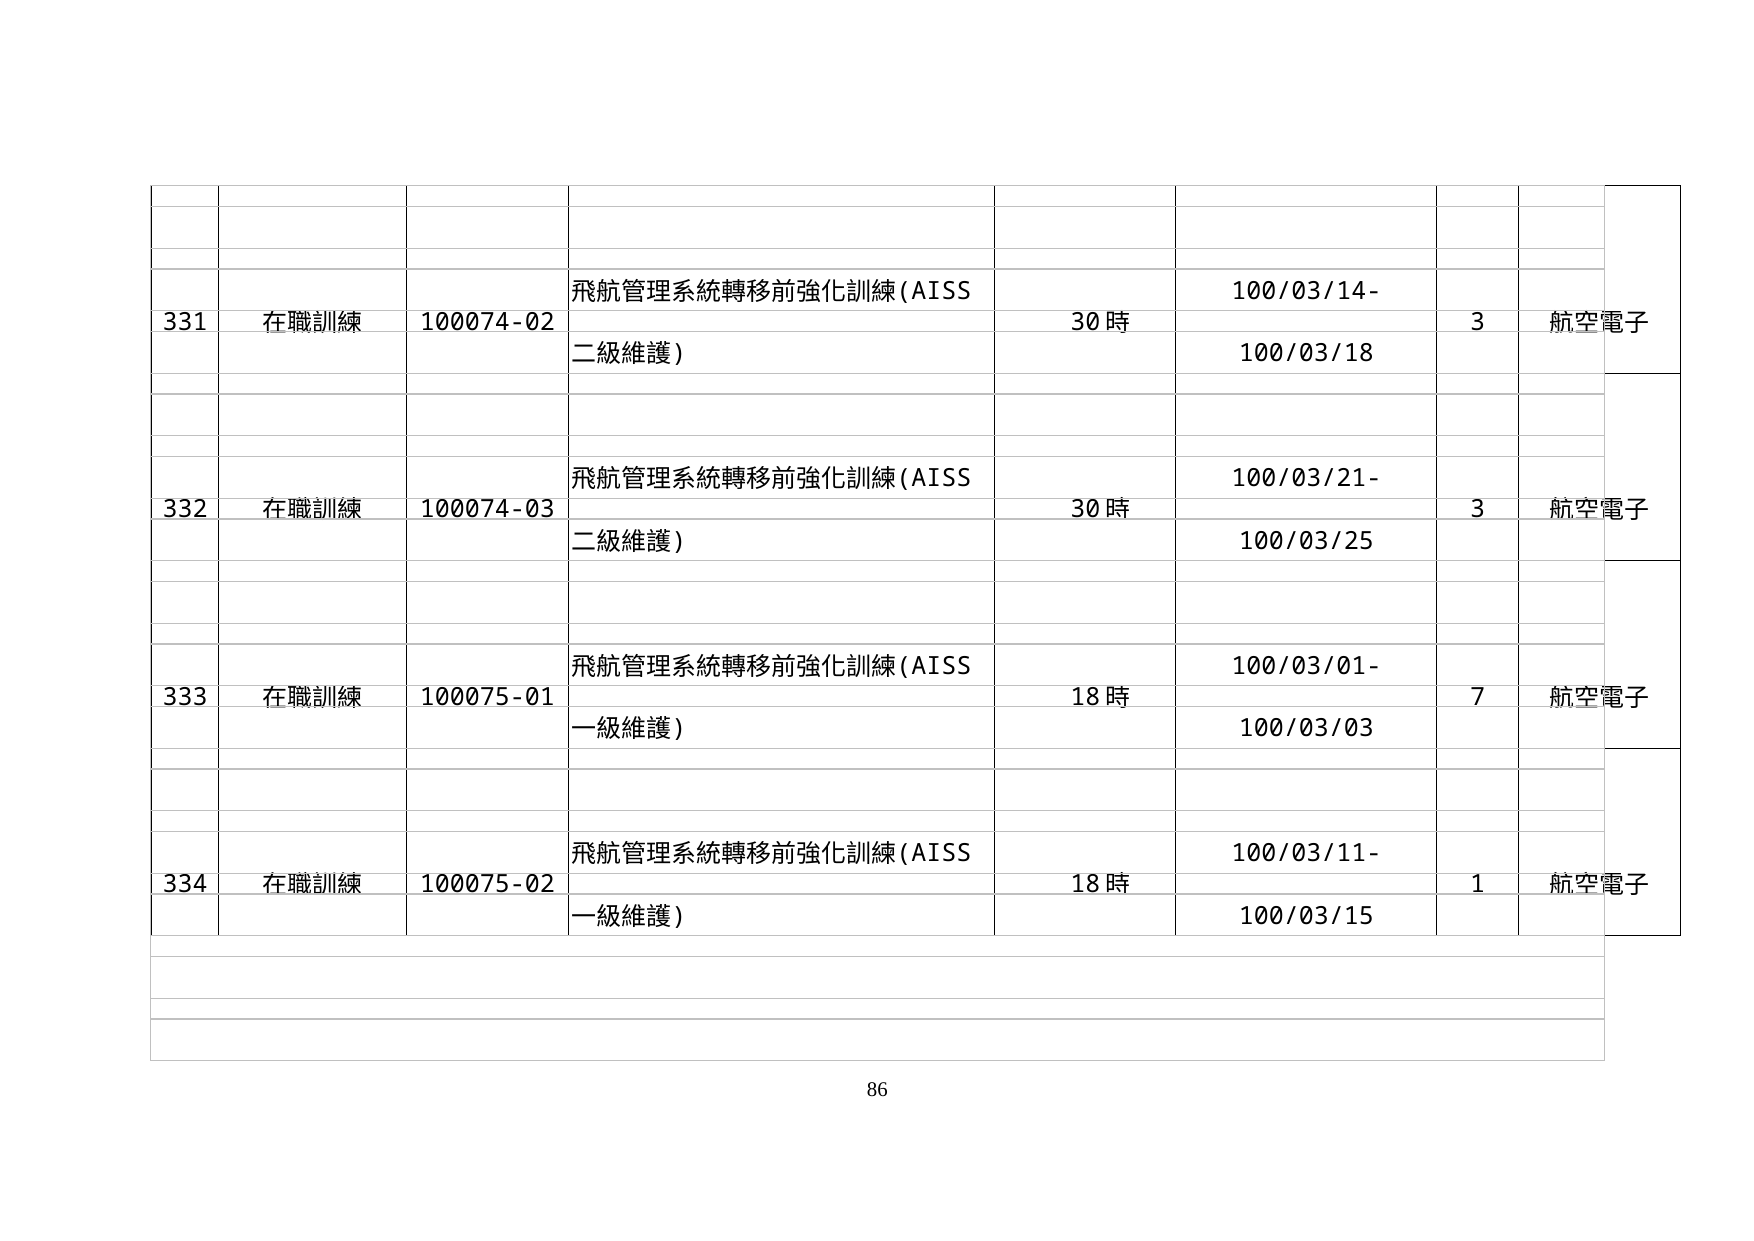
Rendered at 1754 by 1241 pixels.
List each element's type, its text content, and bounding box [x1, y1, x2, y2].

table_cell [569, 874, 994, 893]
table_cell [152, 582, 218, 623]
table_cell 航空電子 [1519, 895, 1604, 935]
table_cell 航空電子 [1519, 395, 1604, 435]
table_cell 二級維護) [569, 332, 994, 373]
table_cell [1176, 686, 1436, 706]
table_cell 在職訓練 [324, 499, 333, 518]
table_cell 100/03/11- [1176, 832, 1436, 873]
table_cell 100/03/15 [1176, 895, 1436, 935]
table_cell 飛航管理系統轉移前強化訓練(AISS [569, 270, 994, 310]
table_cell [407, 332, 568, 373]
table_cell 100074-03 [407, 499, 568, 518]
table_cell 航空電子 [1519, 311, 1554, 331]
table_cell 334 [152, 874, 218, 893]
table_cell [1176, 311, 1436, 331]
table_cell 航空電子 [1519, 374, 1604, 393]
table_cell 在職訓練 [355, 499, 406, 518]
table_cell 航空電子 [1556, 311, 1604, 331]
table_cell [1437, 270, 1518, 310]
table_cell 航空電子 [1519, 332, 1604, 373]
table_cell [1437, 436, 1518, 456]
table_cell 航空電子 [1605, 749, 1680, 935]
table_cell 30時 [995, 207, 1175, 248]
table_cell [1437, 582, 1518, 623]
table_cell [1437, 624, 1518, 643]
table_cell 航空電子 [1519, 770, 1604, 810]
table_cell 30時 [995, 374, 1175, 393]
table_cell 航空電子 [1519, 436, 1604, 456]
table_cell 在職訓練 [219, 374, 406, 393]
table_cell [569, 770, 994, 810]
table_cell 在職訓練 [269, 686, 293, 706]
table_cell [152, 561, 218, 581]
table_cell 在職訓練 [324, 874, 333, 893]
table_cell [407, 811, 568, 831]
table_cell 在職訓練 [306, 686, 324, 706]
table_cell [152, 811, 218, 831]
table_cell 航空電子 [1519, 457, 1604, 498]
table_cell 在職訓練 [269, 874, 293, 893]
table_cell 航空電子 [1519, 520, 1604, 560]
table_cell [1437, 457, 1518, 498]
table_cell [152, 749, 218, 768]
table_cell 在職訓練 [219, 749, 406, 768]
table_cell [152, 770, 218, 810]
table_cell 18時 [995, 895, 1175, 935]
table_cell 100/03/03 [1176, 707, 1436, 748]
table_cell 航空電子 [1519, 832, 1604, 873]
table_cell [1176, 249, 1436, 268]
table_cell 18時 [995, 686, 1124, 706]
table_cell 二級維護) [569, 520, 994, 560]
table_cell [407, 895, 568, 935]
table_cell [1437, 374, 1518, 393]
table_cell 30時 [995, 186, 1175, 206]
table_cell [569, 374, 994, 393]
table_cell 航空電子 [1519, 249, 1604, 268]
table_cell 在職訓練 [219, 395, 406, 435]
table_cell [152, 186, 218, 206]
table_cell 100/03/18 [1176, 332, 1436, 373]
table_cell [1437, 520, 1518, 560]
table_cell 100/03/01- [1176, 645, 1436, 685]
table_cell 飛航管理系統轉移前強化訓練(AISS [569, 832, 994, 873]
table_cell 18時 [1123, 686, 1175, 706]
table_cell 在職訓練 [219, 645, 406, 685]
table_cell 航空電子 [1519, 874, 1554, 893]
table_cell 飛航管理系統轉移前強化訓練(AISS [569, 645, 994, 685]
table_cell [569, 311, 994, 331]
table_cell 在職訓練 [219, 561, 406, 581]
table_cell [569, 582, 994, 623]
table_cell 在職訓練 [306, 499, 324, 518]
table_cell 18時 [995, 874, 1124, 893]
table_cell 在職訓練 [219, 770, 406, 810]
table_cell 航空電子 [1519, 270, 1604, 310]
table_cell 18時 [995, 811, 1175, 831]
table_cell 7 [1437, 686, 1518, 706]
table_cell [1176, 749, 1436, 768]
table_cell [152, 645, 218, 685]
table_cell 在職訓練 [219, 270, 406, 310]
table_cell 航空電子 [1519, 186, 1604, 206]
table_cell 100074-02 [407, 311, 568, 331]
table_cell 一級維護) [569, 707, 994, 748]
table_cell 在職訓練 [219, 520, 406, 560]
table_cell 30時 [995, 270, 1175, 310]
table_cell [407, 749, 568, 768]
table_cell 30時 [995, 311, 1124, 331]
table_cell [407, 582, 568, 623]
table_cell 航空電子 [1556, 686, 1604, 706]
table_cell 18時 [995, 770, 1175, 810]
table_cell 航空電子 [1556, 499, 1604, 518]
table_cell 在職訓練 [219, 624, 406, 643]
table_cell 飛航管理系統轉移前強化訓練(AISS [569, 457, 994, 498]
table_cell 航空電子 [1605, 374, 1680, 560]
table_cell 331 [152, 311, 218, 331]
table_cell [407, 374, 568, 393]
table_cell 18時 [995, 624, 1175, 643]
table_cell [569, 249, 994, 268]
table_cell 在職訓練 [335, 686, 353, 706]
table_cell [1437, 332, 1518, 373]
table_cell [569, 186, 994, 206]
table_cell 3 [1437, 311, 1518, 331]
table_cell 在職訓練 [219, 874, 271, 893]
table_cell 航空電子 [1519, 749, 1604, 768]
table_cell 在職訓練 [306, 311, 324, 331]
table_cell 在職訓練 [219, 207, 406, 248]
table_cell [152, 436, 218, 456]
table_cell [1176, 582, 1436, 623]
table_cell [407, 395, 568, 435]
table_cell 100075-01 [407, 686, 568, 706]
table_cell 在職訓練 [219, 832, 406, 873]
table_cell [1437, 811, 1518, 831]
table_cell 航空電子 [1556, 874, 1604, 893]
table_cell 航空電子 [1519, 645, 1604, 685]
table_cell 航空電子 [1519, 561, 1604, 581]
table_cell 在職訓練 [335, 311, 353, 331]
table_cell [569, 811, 994, 831]
table_cell 18時 [995, 832, 1175, 873]
table_cell 18時 [995, 707, 1175, 748]
table_cell [407, 645, 568, 685]
table_cell [407, 832, 568, 873]
table_cell [407, 207, 568, 248]
table_cell 18時 [1123, 874, 1175, 893]
table_cell [407, 270, 568, 310]
table_cell 在職訓練 [306, 874, 324, 893]
table_cell 在職訓練 [324, 311, 333, 331]
table_cell 30時 [995, 249, 1175, 268]
table_cell 在職訓練 [219, 499, 271, 518]
table_cell [1176, 436, 1436, 456]
table_cell [569, 207, 994, 248]
table_cell [152, 332, 218, 373]
table_cell 一級維護) [569, 895, 994, 935]
table_cell 3 [1437, 499, 1518, 518]
table_cell 100/03/25 [1176, 520, 1436, 560]
table_cell [152, 249, 218, 268]
table_cell [407, 520, 568, 560]
table_cell 18時 [995, 749, 1175, 768]
table_cell [1437, 707, 1518, 748]
table_cell 18時 [995, 561, 1175, 581]
table_cell [152, 624, 218, 643]
table_cell 30時 [995, 395, 1175, 435]
table_cell [1437, 395, 1518, 435]
table_cell [152, 457, 218, 498]
table_cell 航空電子 [1519, 624, 1604, 643]
table_cell [407, 249, 568, 268]
table_cell 30時 [995, 520, 1175, 560]
table_cell 航空電子 [1519, 207, 1604, 248]
table_cell 航空電子 [1519, 811, 1604, 831]
table_cell 航空電子 [1519, 499, 1554, 518]
table_cell [569, 436, 994, 456]
table_cell 航空電子 [1605, 561, 1680, 748]
table_cell 1 [1437, 874, 1518, 893]
table_cell [407, 561, 568, 581]
table_cell 在職訓練 [219, 811, 406, 831]
table_cell [569, 561, 994, 581]
table_cell [1437, 186, 1518, 206]
table_cell 在職訓練 [355, 874, 406, 893]
table_cell 在職訓練 [219, 311, 271, 331]
table_cell 在職訓練 [219, 436, 406, 456]
table_cell [152, 395, 218, 435]
table_cell [1437, 832, 1518, 873]
table_cell [407, 457, 568, 498]
table_cell [407, 186, 568, 206]
table_cell [1437, 749, 1518, 768]
table_cell 30時 [995, 436, 1175, 456]
table_cell 在職訓練 [335, 499, 353, 518]
table_cell [1176, 874, 1436, 893]
table_cell 在職訓練 [219, 707, 406, 748]
table_cell 在職訓練 [219, 332, 406, 373]
table_cell [569, 395, 994, 435]
table_cell 航空電子 [1519, 582, 1604, 623]
table_cell 航空電子 [1605, 186, 1680, 373]
table_cell 在職訓練 [355, 311, 406, 331]
table_cell 100/03/21- [1176, 457, 1436, 498]
table_cell 333 [152, 686, 218, 706]
table_cell 30時 [995, 499, 1124, 518]
table_cell [152, 374, 218, 393]
table_cell 在職訓練 [219, 686, 271, 706]
table_cell [152, 707, 218, 748]
table_cell 30時 [1123, 499, 1175, 518]
table_cell [407, 624, 568, 643]
table_cell [152, 270, 218, 310]
table_cell 在職訓練 [219, 895, 406, 935]
table_cell [1176, 811, 1436, 831]
table_cell 100075-02 [407, 874, 568, 893]
table_cell 30時 [995, 332, 1175, 373]
table_cell [1437, 561, 1518, 581]
table_cell [1176, 770, 1436, 810]
table_cell [152, 832, 218, 873]
table_cell 在職訓練 [324, 686, 333, 706]
table_cell 在職訓練 [269, 311, 293, 331]
table_cell [152, 895, 218, 935]
table_cell [407, 770, 568, 810]
table_cell 18時 [995, 645, 1175, 685]
table_cell [1176, 499, 1436, 518]
table_cell 在職訓練 [219, 457, 406, 498]
table_cell 18時 [995, 582, 1175, 623]
table_cell [1176, 624, 1436, 643]
table_cell 100/03/14- [1176, 270, 1436, 310]
table_cell [1437, 645, 1518, 685]
table_cell [1437, 249, 1518, 268]
table_cell [407, 436, 568, 456]
table_cell 在職訓練 [355, 686, 406, 706]
table_cell 航空電子 [1519, 707, 1604, 748]
table_cell [1176, 186, 1436, 206]
table_cell 在職訓練 [269, 499, 293, 518]
table_cell [1176, 561, 1436, 581]
table_cell 30時 [1090, 505, 1096, 515]
table_cell [1176, 207, 1436, 248]
table_cell [1176, 374, 1436, 393]
table_cell [1437, 770, 1518, 810]
table_cell 在職訓練 [335, 874, 353, 893]
table_cell 30時 [1123, 311, 1175, 331]
table_cell [152, 207, 218, 248]
table_cell [1437, 207, 1518, 248]
table_cell [569, 749, 994, 768]
table_cell 30時 [995, 457, 1175, 498]
table_cell 332 [152, 499, 218, 518]
table_cell 在職訓練 [219, 249, 406, 268]
table_cell [1176, 395, 1436, 435]
table_cell 在職訓練 [219, 582, 406, 623]
table_cell 在職訓練 [219, 186, 406, 206]
table_cell [569, 624, 994, 643]
table_cell [1437, 895, 1518, 935]
table_cell 航空電子 [1519, 686, 1554, 706]
table_cell [569, 686, 994, 706]
table_cell [569, 499, 994, 518]
table_cell [152, 520, 218, 560]
table_cell [407, 707, 568, 748]
